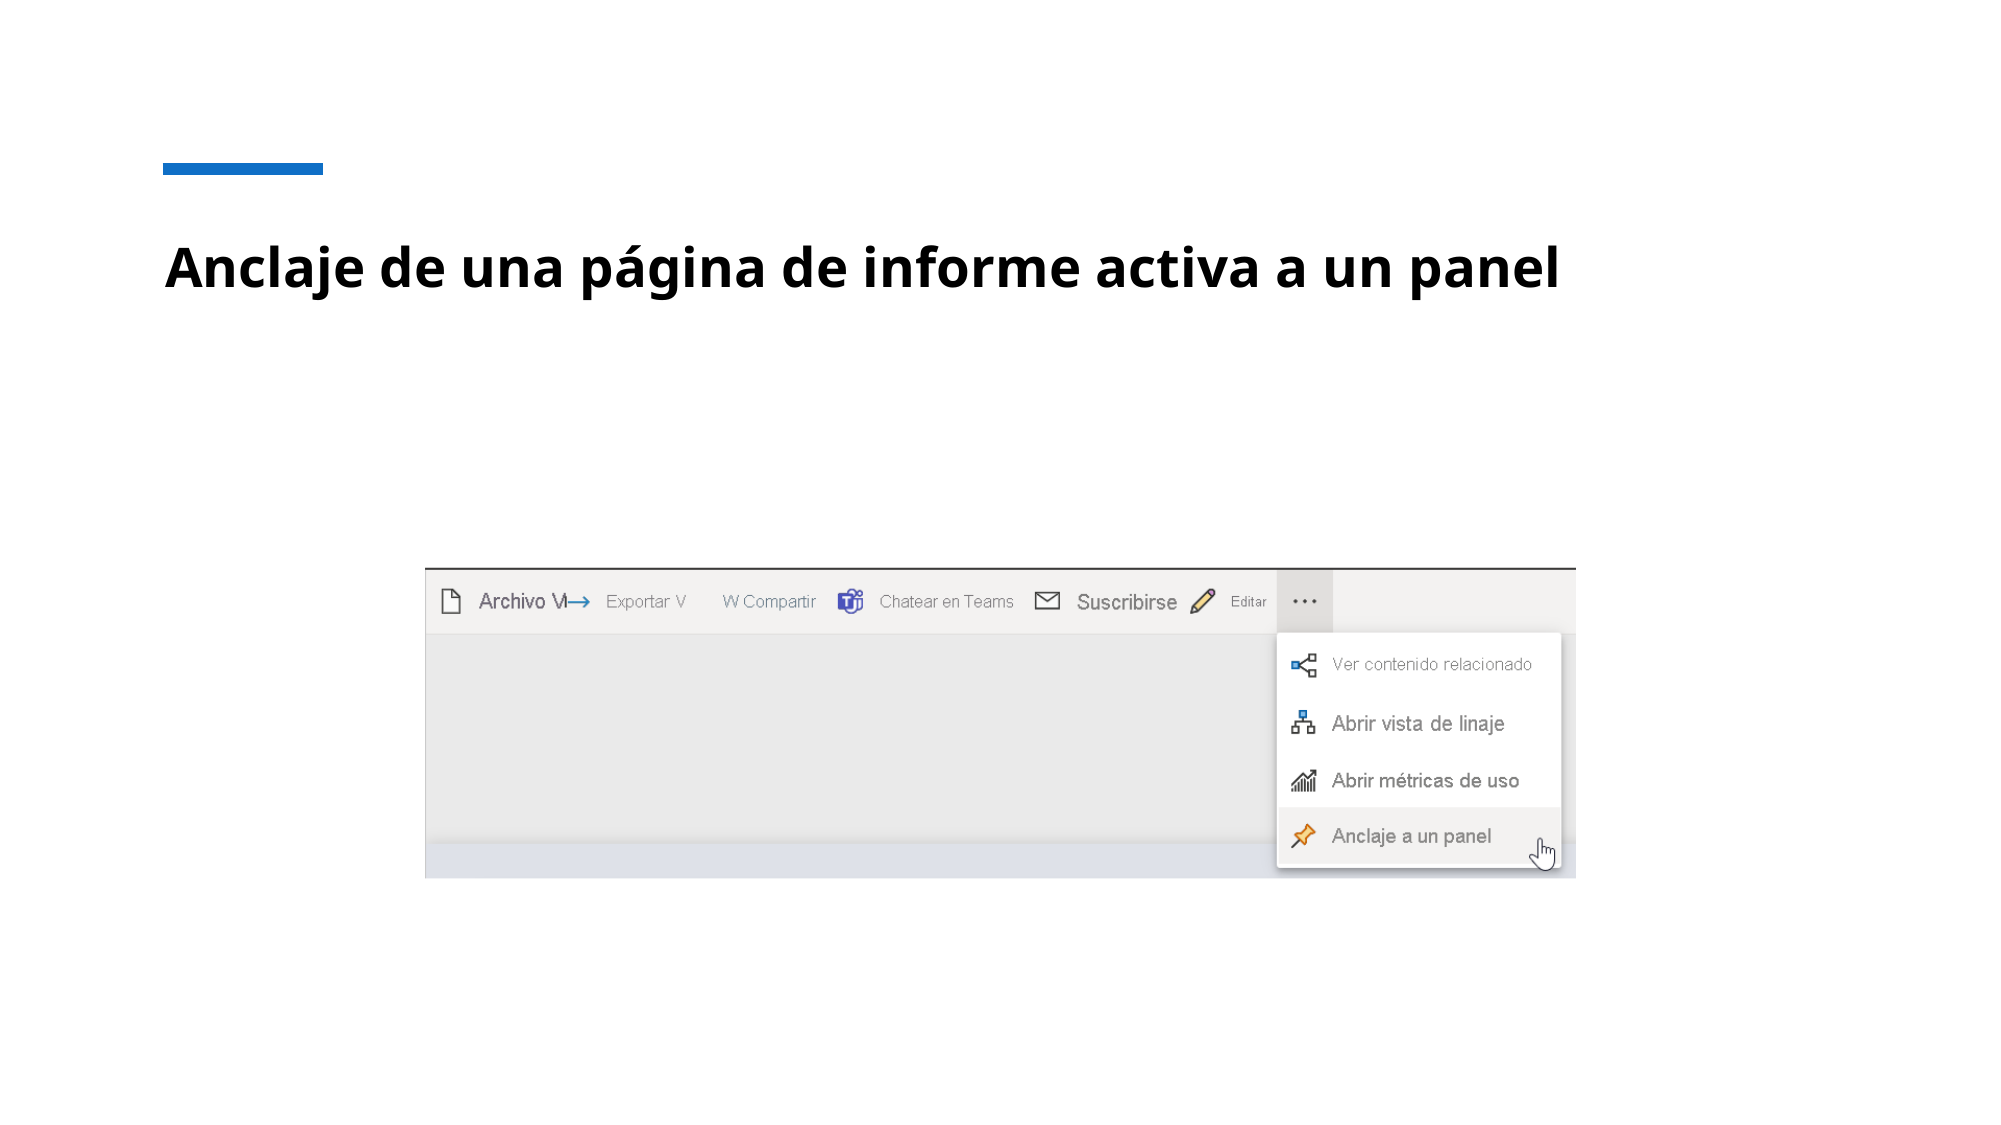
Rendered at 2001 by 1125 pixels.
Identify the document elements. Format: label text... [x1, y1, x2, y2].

title Anclaje de una página de informe activa a un panel [150, 224, 1851, 441]
picture [424, 551, 1576, 892]
